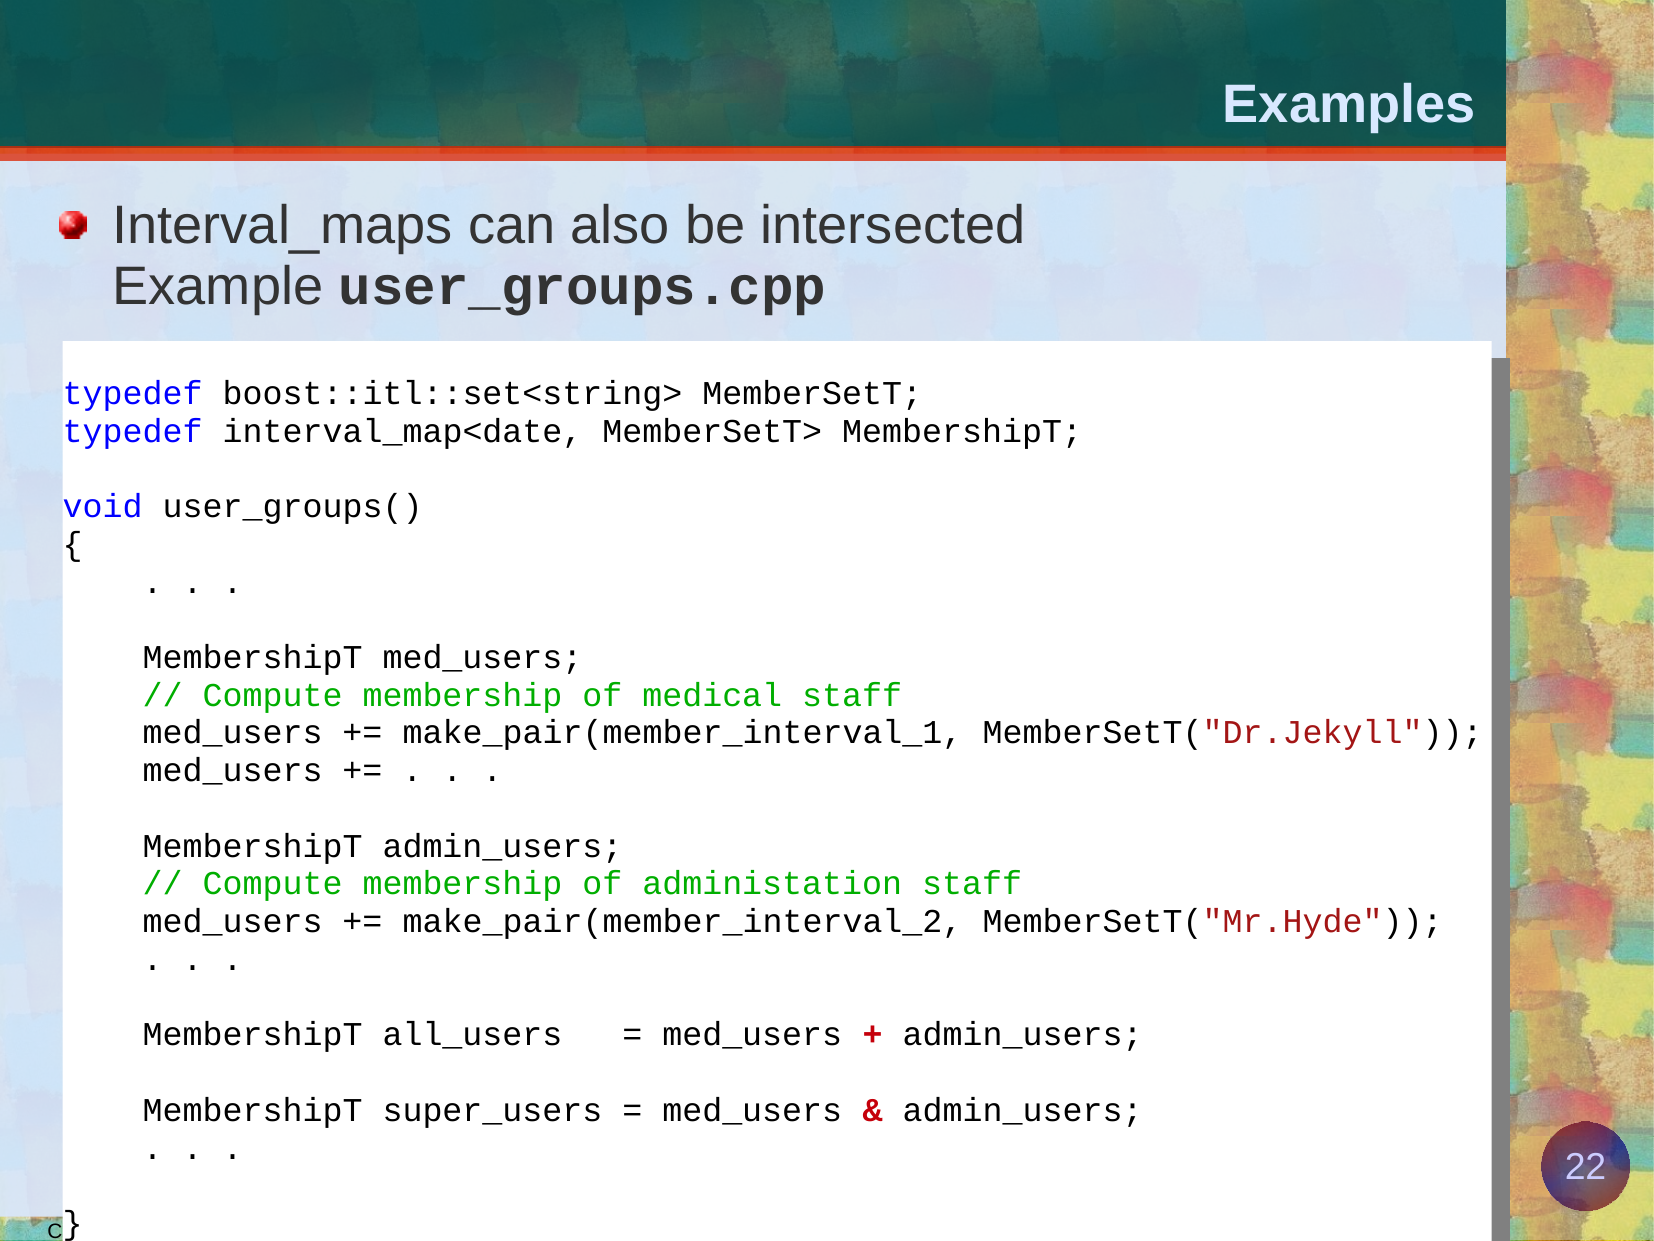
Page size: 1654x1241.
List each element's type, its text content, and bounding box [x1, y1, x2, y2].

list Interval_maps can also be intersected Example user_groups.cpp [59, 194, 1418, 345]
text_box typedef boost::itl::set<string> MemberSetT; typedef interval_map<date, MemberSetT> MembershipT; void user_groups() { . . . MembershipT med_users; // Compute membership of medical staff med_users += make_pair(member_interval_1, MemberSetT("Dr.Jekyll")); med_users += . . . MembershipT admin_users; // Compute membership of administation staff med_users += make_pair(member_interval_2, MemberSetT("Mr.Hyde")); . . . MembershipT all_users = med_users + admin_users; MembershipT super_users = med_users & admin_users; . . . } [62, 341, 1492, 1201]
title Examples [29, 59, 1477, 148]
